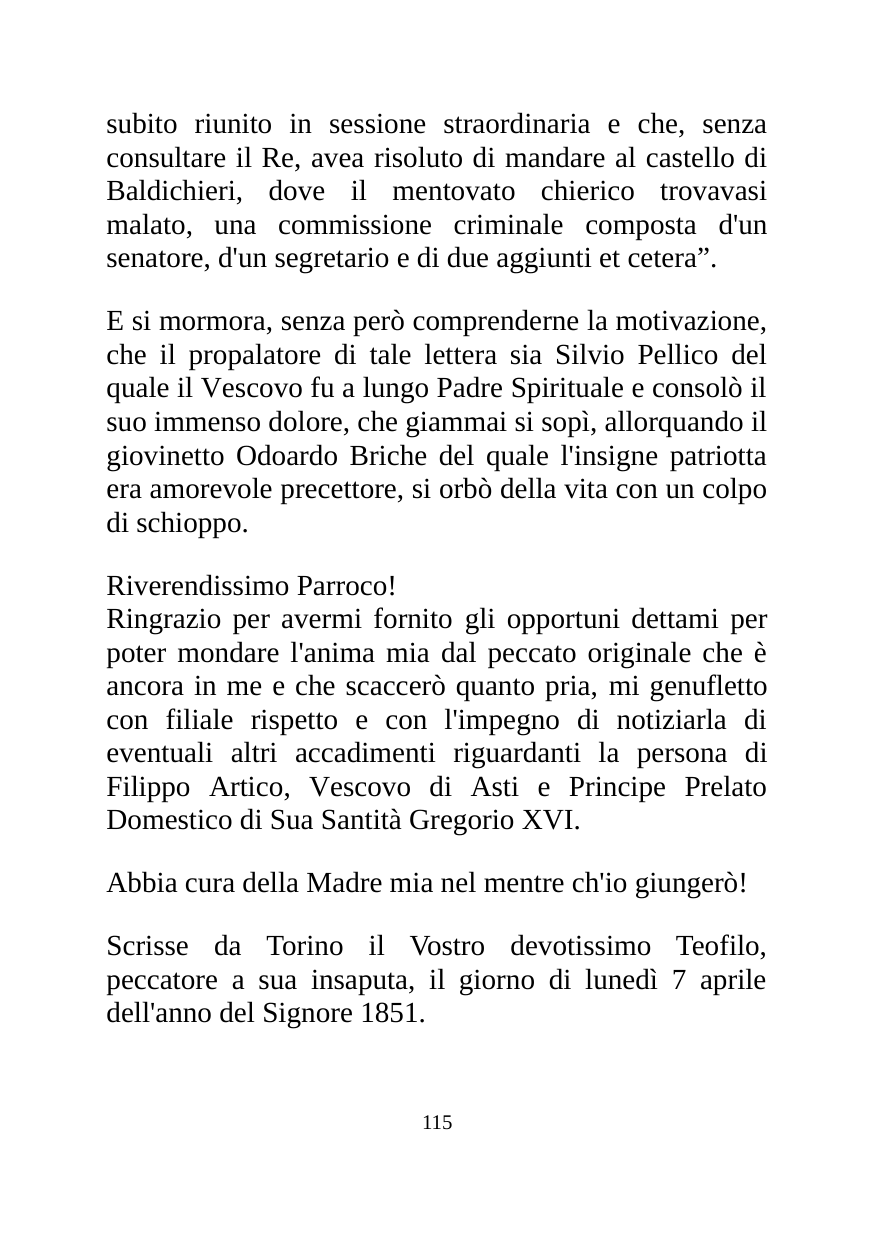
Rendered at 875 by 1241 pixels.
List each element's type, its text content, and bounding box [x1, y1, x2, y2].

text E si mormora, senza però comprenderne la motivazione, che il propalatore di tale lettera sia Silvio Pellico del quale il Vescovo fu a lungo Padre Spirituale e consolò il suo immenso dolore, che giammai si sopì, allorquando il giovinetto Odoardo Briche del quale l'insigne patriotta era amorevole precettore, si orbò della vita con un colpo di schioppo. [106, 303, 768, 538]
text Riverendissimo Parroco! [106, 568, 768, 601]
text subito riunito in sessione straordinaria e che, senza consultare il Re, avea risoluto di mandare al castello di Baldichieri, dove il mentovato chierico trovavasi malato, una commissione criminale composta d'un senatore, d'un segretario e di due aggiunti et cetera”. [106, 106, 768, 274]
text Ringrazio per avermi fornito gli opportuni dettami per poter mondare l'anima mia dal peccato originale che è ancora in me e che scaccerò quanto pria, mi genufletto con filiale rispetto e con l'impegno di notiziarla di eventuali altri accadimenti riguardanti la persona di Filippo Artico, Vescovo di Asti e Principe Prelato Domestico di Sua Santità Gregorio XVI. [106, 601, 768, 836]
text Scrisse da Torino il Vostro devotissimo Teofilo, peccatore a sua insaputa, il giorno di lunedì 7 aprile dell'anno del Signore 1851. [106, 928, 768, 1029]
text Abbia cura della Madre mia nel mentre ch'io giungerò! [106, 866, 768, 899]
